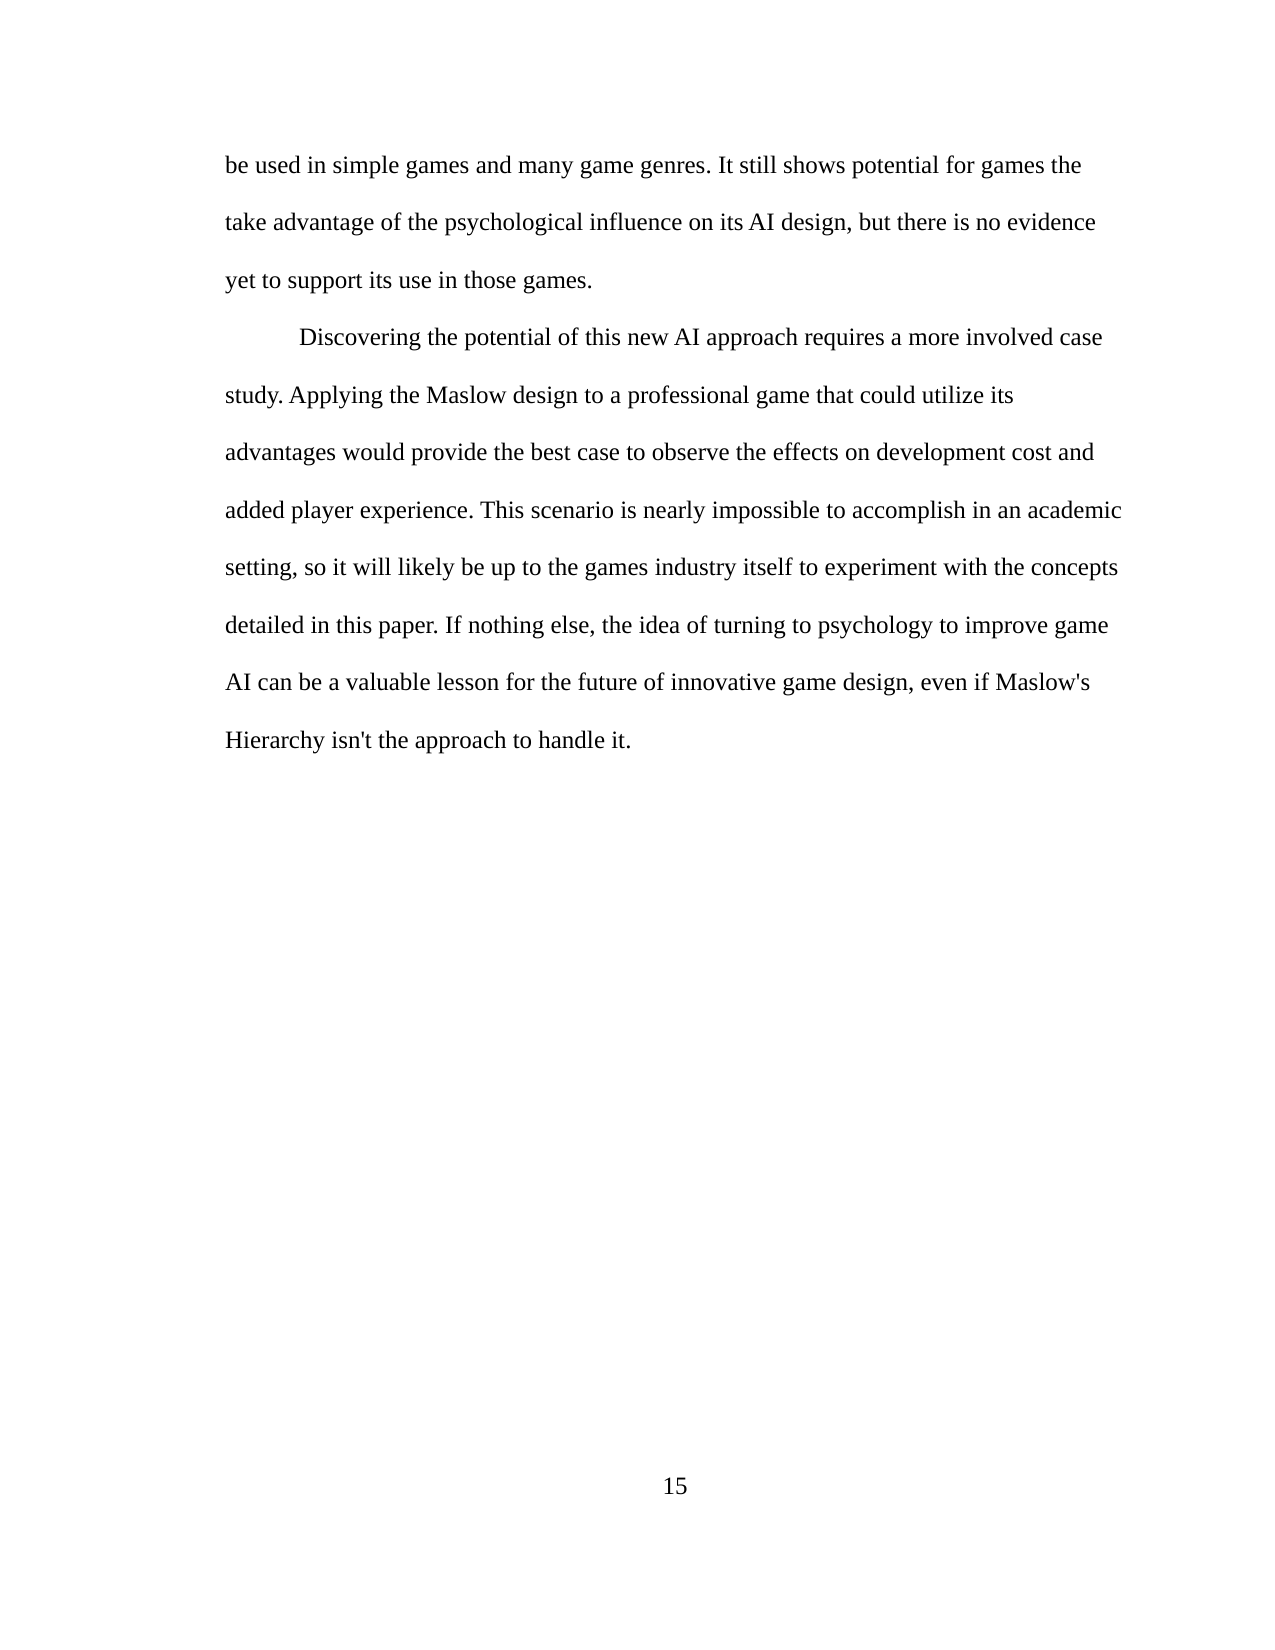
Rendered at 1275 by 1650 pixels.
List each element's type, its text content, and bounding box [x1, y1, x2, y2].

text Discovering the potential of this new AI approach requires a more involved case study. Applying the Maslow design to a professional game that could utilize its advantages would provide the best case to observe the effects on development cost and added player experience. This scenario is nearly impossible to accomplish in an academic setting, so it will likely be up to the games industry itself to experiment with the concepts detailed in this paper. If nothing else, the idea of turning to psychology to improve game AI can be a valuable lesson for the future of innovative game design, even if Maslow's Hierarchy isn't the approach to handle it. [225, 322, 1125, 754]
text be used in simple games and many game genres. It still shows potential for games the take advantage of the psychological influence on its AI design, but there is no evidence yet to support its use in those games. [225, 150, 1125, 294]
